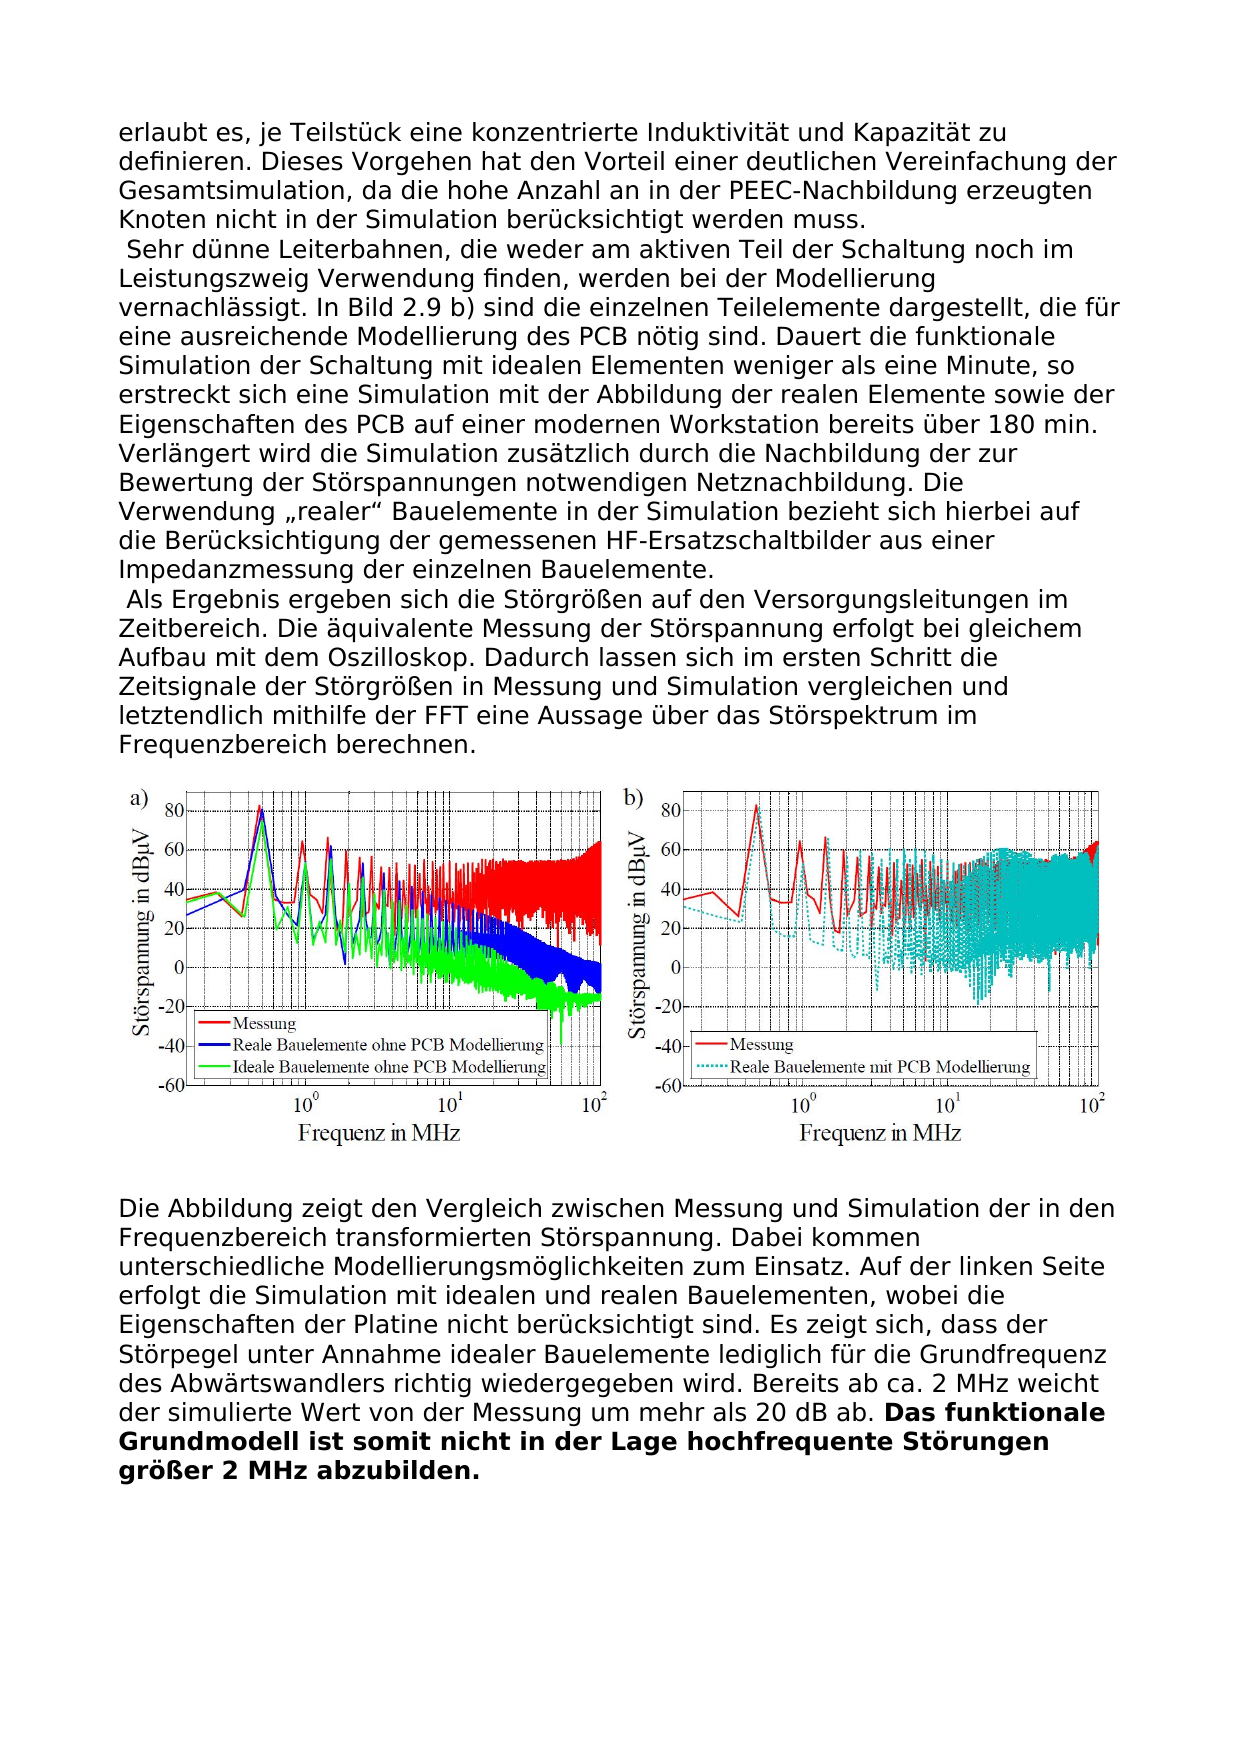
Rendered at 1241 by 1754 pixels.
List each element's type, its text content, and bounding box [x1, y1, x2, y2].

text erlaubt es, je Teilstück eine konzentrierte Induktivität und Kapazität zu definieren. Dieses Vorgehen hat den Vorteil einer deutlichen Vereinfachung der Gesamtsimulation, da die hohe Anzahl an in der PEEC-Nachbildung erzeugten Knoten nicht in der Simulation berücksichtigt werden muss. Sehr dünne Leiterbahnen, die weder am aktiven Teil der Schaltung noch im Leistungszweig Verwendung finden, werden bei der Modellierung vernachlässigt. In Bild 2.9 b) sind die einzelnen Teilelemente dargestellt, die für eine ausreichende Modellierung des PCB nötig sind. Dauert die funktionale Simulation der Schaltung mit idealen Elementen weniger als eine Minute, so erstreckt sich eine Simulation mit der Abbildung der realen Elemente sowie der Eigenschaften des PCB auf einer modernen Workstation bereits über 180 min. Verlängert wird die Simulation zusätzlich durch die Nachbildung der zur Bewertung der Störspannungen notwendigen Netznachbildung. Die Verwendung „realer“ Bauelemente in der Simulation bezieht sich hierbei auf die Berücksichtigung der gemessenen HF-Ersatzschaltbilder aus einer Impedanzmessung der einzelnen Bauelemente. Als Ergebnis ergeben sich die Störgrößen auf den Versorgungsleitungen im Zeitbereich. Die äquivalente Messung der Störspannung erfolgt bei gleichem Aufbau mit dem Oszilloskop. Dadurch lassen sich im ersten Schritt die Zeitsignale der Störgrößen in Messung und Simulation vergleichen und letztendlich mithilfe der FFT eine Aussage über das Störspektrum im Frequenzbereich berechnen. [118, 118, 1122, 760]
picture [118, 772, 1123, 1153]
text Die Abbildung zeigt den Vergleich zwischen Messung und Simulation der in den Frequenzbereich transformierten Störspannung. Dabei kommen unterschiedliche Modellierungsmöglichkeiten zum Einsatz. Auf der linken Seite erfolgt die Simulation mit idealen und realen Bauelementen, wobei die Eigenschaften der Platine nicht berücksichtigt sind. Es zeigt sich, dass der Störpegel unter Annahme idealer Bauelemente lediglich für die Grundfrequenz des Abwärtswandlers richtig wiedergegeben wird. Bereits ab ca. 2 MHz weicht der simulierte Wert von der Messung um mehr als 20 dB ab. Das funktionale Grundmodell ist somit nicht in der Lage hochfrequente Störungen größer 2 MHz abzubilden. [118, 1194, 1122, 1486]
